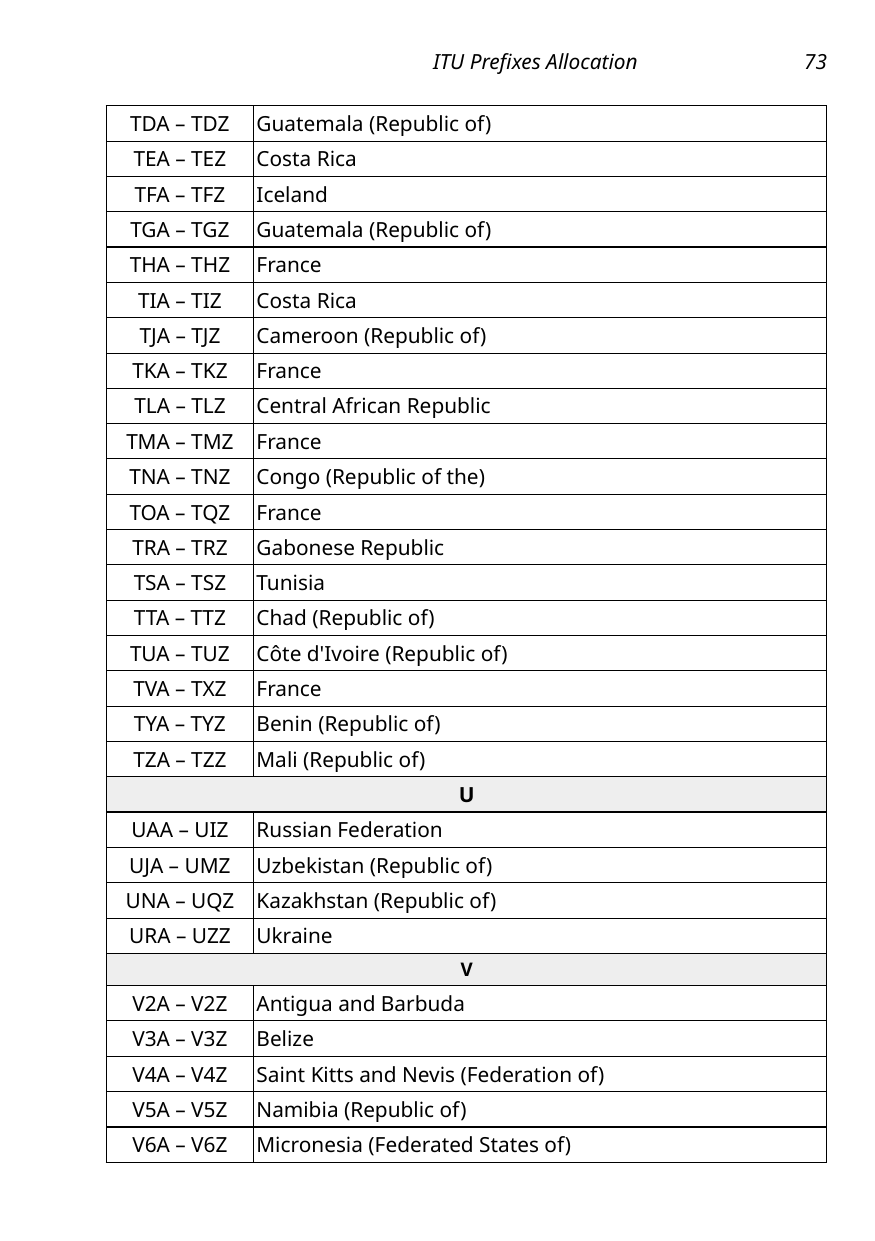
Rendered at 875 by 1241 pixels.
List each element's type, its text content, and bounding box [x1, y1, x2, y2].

table_cell Micronesia (Federated States of) [254, 1128, 826, 1162]
table_cell Russian Federation [254, 813, 826, 847]
table_cell Namibia (Republic of) [254, 1092, 826, 1126]
table_cell TIA – TIZ [107, 283, 253, 317]
table_cell V5A – V5Z [107, 1092, 253, 1126]
table_cell Mali (Republic of) [254, 742, 826, 776]
table_cell V3A – V3Z [107, 1021, 253, 1056]
table_cell TYA – TYZ [107, 707, 253, 741]
table_cell TFA – TFZ [107, 177, 253, 211]
table_cell Cameroon (Republic of) [254, 318, 826, 352]
table_cell THA – THZ [107, 248, 253, 282]
table_cell France [254, 671, 826, 706]
table_cell UNA – UQZ [107, 883, 253, 917]
table_cell TJA – TJZ [107, 318, 253, 352]
table_cell Belize [254, 1021, 826, 1056]
table_cell TGA – TGZ [107, 212, 253, 246]
table_cell Saint Kitts and Nevis (Federation of) [254, 1057, 826, 1091]
table_cell TMA – TMZ [107, 424, 253, 458]
table_cell Costa Rica [254, 283, 826, 317]
table_cell Guatemala (Republic of) [254, 106, 826, 141]
table_cell TNA – TNZ [107, 459, 253, 494]
table_cell UJA – UMZ [107, 848, 253, 882]
table_cell V [107, 954, 826, 985]
table_cell Ukraine [254, 919, 826, 953]
table_cell Tunisia [254, 565, 826, 599]
table_cell TZA – TZZ [107, 742, 253, 776]
table_cell TKA – TKZ [107, 354, 253, 388]
table_cell Central African Republic [254, 389, 826, 423]
table_cell TUA – TUZ [107, 636, 253, 670]
table_cell TRA – TRZ [107, 530, 253, 564]
table_cell Costa Rica [254, 142, 826, 176]
table_cell V4A – V4Z [107, 1057, 253, 1091]
table_cell France [254, 248, 826, 282]
table_cell V2A – V2Z [107, 986, 253, 1020]
table_cell TLA – TLZ [107, 389, 253, 423]
table_cell TTA – TTZ [107, 601, 253, 635]
table_cell URA – UZZ [107, 919, 253, 953]
table_cell France [254, 495, 826, 529]
table_cell Iceland [254, 177, 826, 211]
table_cell Congo (Republic of the) [254, 459, 826, 494]
table_cell TDA – TDZ [107, 106, 253, 141]
table_cell TEA – TEZ [107, 142, 253, 176]
table_cell France [254, 354, 826, 388]
table_cell France [254, 424, 826, 458]
table_cell Kazakhstan (Republic of) [254, 883, 826, 917]
table_cell Gabonese Republic [254, 530, 826, 564]
table_cell UAA – UIZ [107, 813, 253, 847]
table_cell Côte d'Ivoire (Republic of) [254, 636, 826, 670]
table_cell Uzbekistan (Republic of) [254, 848, 826, 882]
table_cell TOA – TQZ [107, 495, 253, 529]
table_cell TSA – TSZ [107, 565, 253, 599]
table_cell Guatemala (Republic of) [254, 212, 826, 246]
table_cell U [107, 777, 826, 811]
table_cell Chad (Republic of) [254, 601, 826, 635]
table_cell TVA – TXZ [107, 671, 253, 706]
table_cell V6A – V6Z [107, 1128, 253, 1162]
table_cell Benin (Republic of) [254, 707, 826, 741]
table_cell Antigua and Barbuda [254, 986, 826, 1020]
